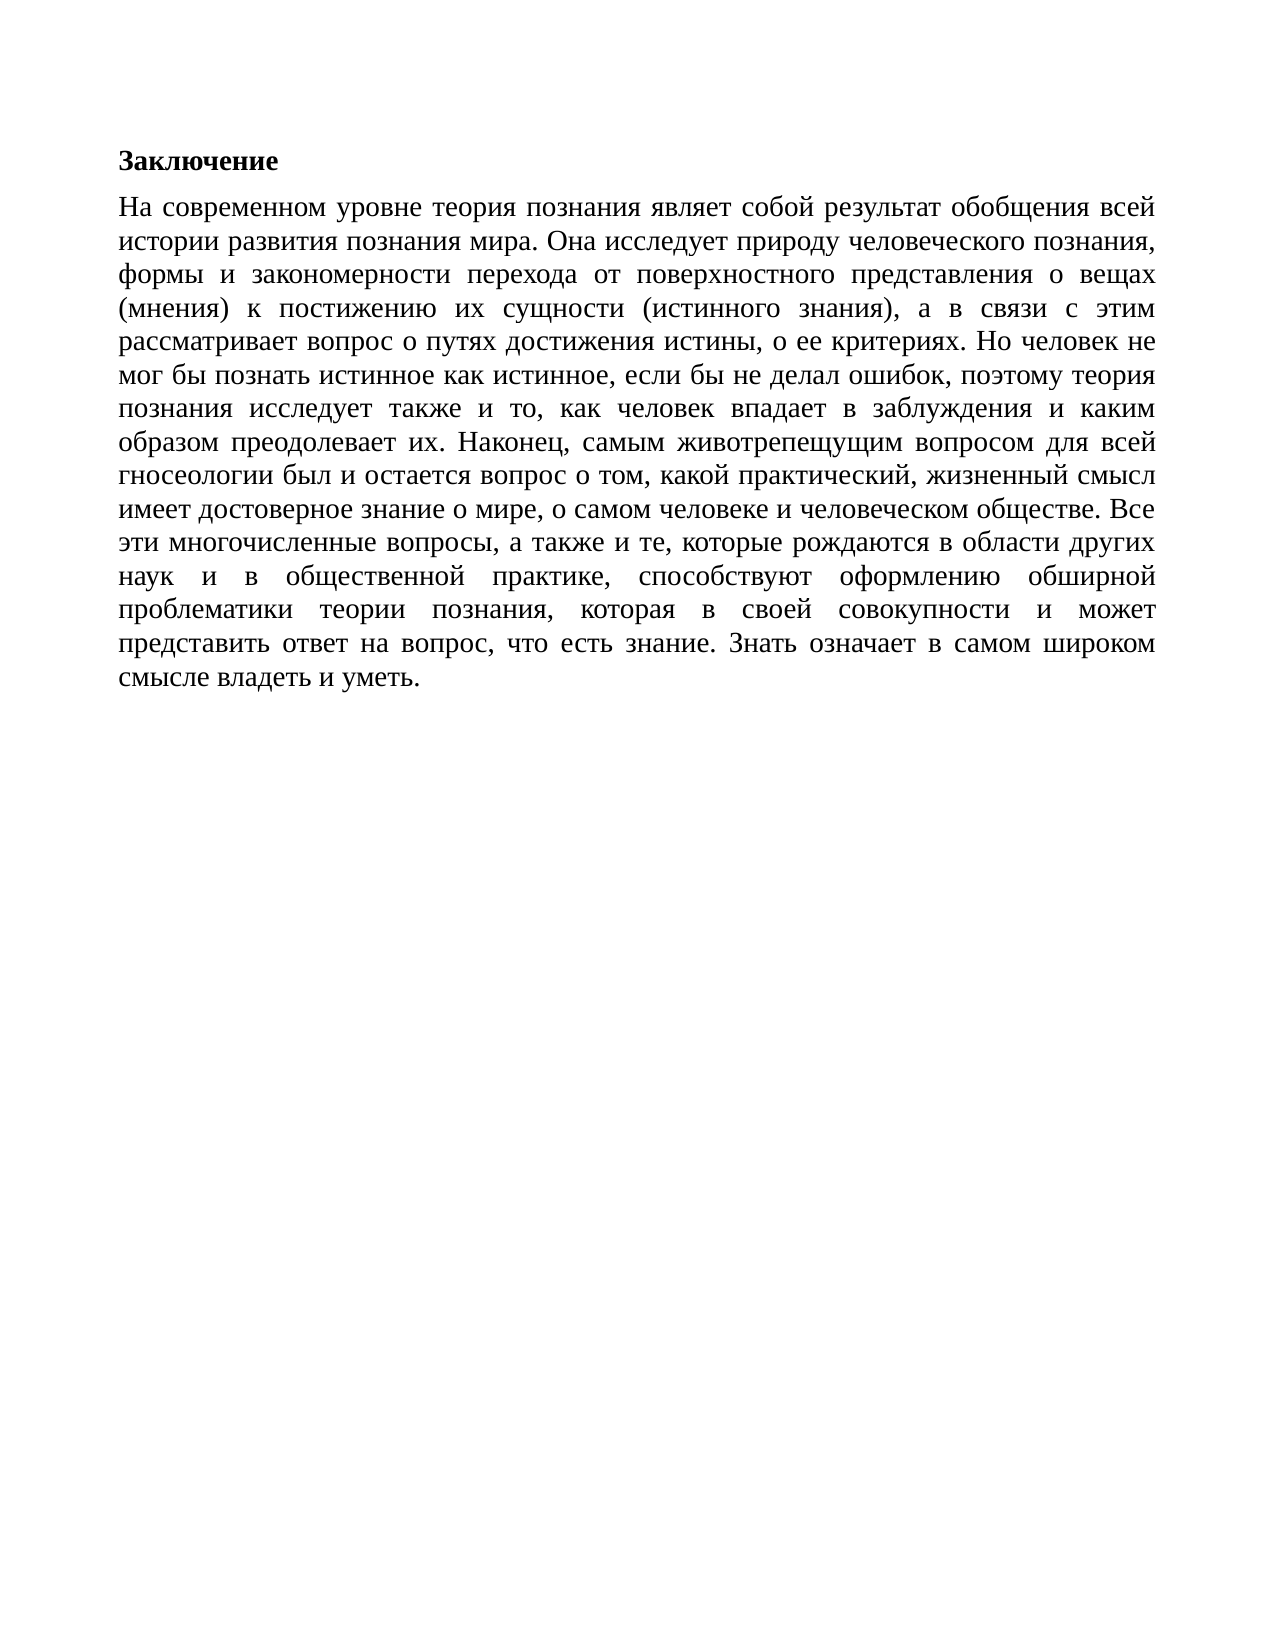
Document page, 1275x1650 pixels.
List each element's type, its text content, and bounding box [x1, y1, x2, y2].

subtitle Заключение [118, 143, 1157, 177]
text На современном уровне теория познания являет собой результат обобщения всей истории развития познания мира. Она исследует природу человеческого познания, формы и закономерности перехода от поверхностного представления о вещах (мнения) к постижению их сущности (истинного знания), а в связи с этим рассматривает вопрос о путях достижения истины, о ее критериях. Но человек не мог бы познать истинное как истинное, если бы не делал ошибок, поэтому теория познания исследует также и то, как человек впадает в заблуждения и каким образом преодолевает их. Наконец, самым животрепещущим вопросом для всей гносеологии был и остается вопрос о том, какой практический, жизненный смысл имеет достоверное знание о мире, о самом человеке и человеческом обществе. Все эти многочисленные вопросы, а также и те, которые рождаются в области других наук и в общественной практике, способствуют оформлению обширной проблематики теории познания, которая в своей совокупности и может представить ответ на вопрос, что есть знание. Знать означает в самом широком смысле владеть и уметь. [118, 189, 1157, 692]
